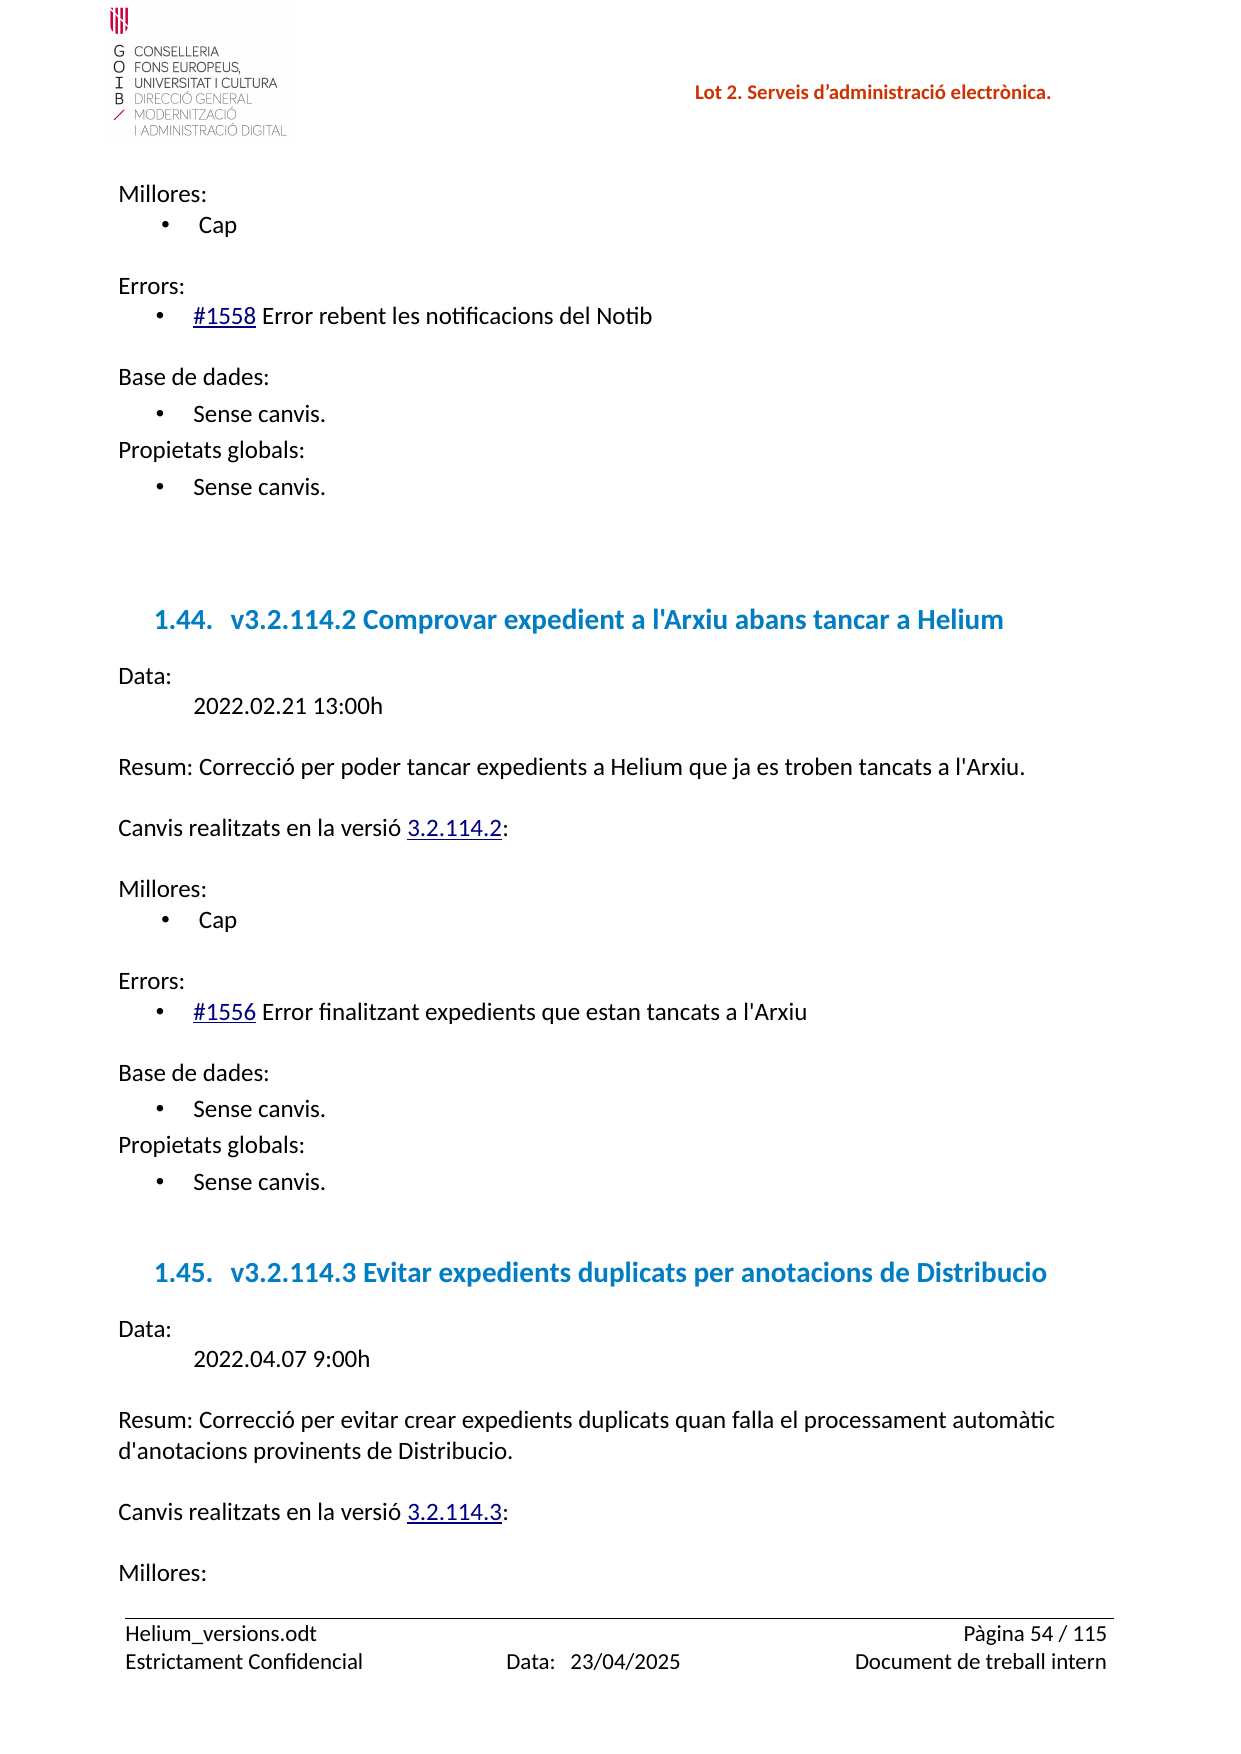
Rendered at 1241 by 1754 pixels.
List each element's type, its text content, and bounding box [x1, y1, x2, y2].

list Sense canvis. [156, 1093, 1122, 1124]
list #1558 Error rebent les notificacions del Notib [156, 300, 1122, 331]
picture [100, 0, 297, 144]
list Sense canvis. [156, 1166, 1122, 1197]
text Resum: Correcció per poder tancar expedients a Helium que ja es troben tancats a l'Arxiu. [118, 752, 1122, 782]
list Sense canvis. [156, 471, 1122, 501]
text Data: [118, 1313, 1122, 1343]
text Canvis realitzats en la versió 3.2.114.3: [118, 1496, 1122, 1527]
subtitle v3.2.114.2 Comprovar expedient a l'Arxiu abans tancar a Helium [153, 601, 1122, 636]
text Errors: [118, 270, 1122, 300]
text Data: [118, 660, 1122, 691]
text Millores: [118, 874, 1122, 904]
subtitle v3.2.114.3 Evitar expedients duplicats per anotacions de Distribucio [153, 1254, 1122, 1289]
text Propietats globals: [118, 1130, 1122, 1160]
text Propietats globals: [118, 434, 1122, 465]
text Base de dades: [118, 1057, 1122, 1087]
list Sense canvis. [156, 398, 1122, 428]
list #1556 Error finalitzant expedients que estan tancats a l'Arxiu [156, 996, 1122, 1026]
text Base de dades: [118, 361, 1122, 392]
text Errors: [118, 965, 1122, 996]
text Millores: [118, 1557, 1122, 1588]
list Cap [161, 209, 1122, 239]
text Canvis realitzats en la versió 3.2.114.2: [118, 813, 1122, 843]
text Resum: Correcció per evitar crear expedients duplicats quan falla el processament automàtic d'anotacions provinents de Distribucio. [118, 1404, 1122, 1466]
text 2022.02.21 13:00h [118, 691, 1122, 721]
list Cap [161, 904, 1122, 935]
text 2022.04.07 9:00h [118, 1343, 1122, 1374]
text Millores: [118, 178, 1122, 209]
